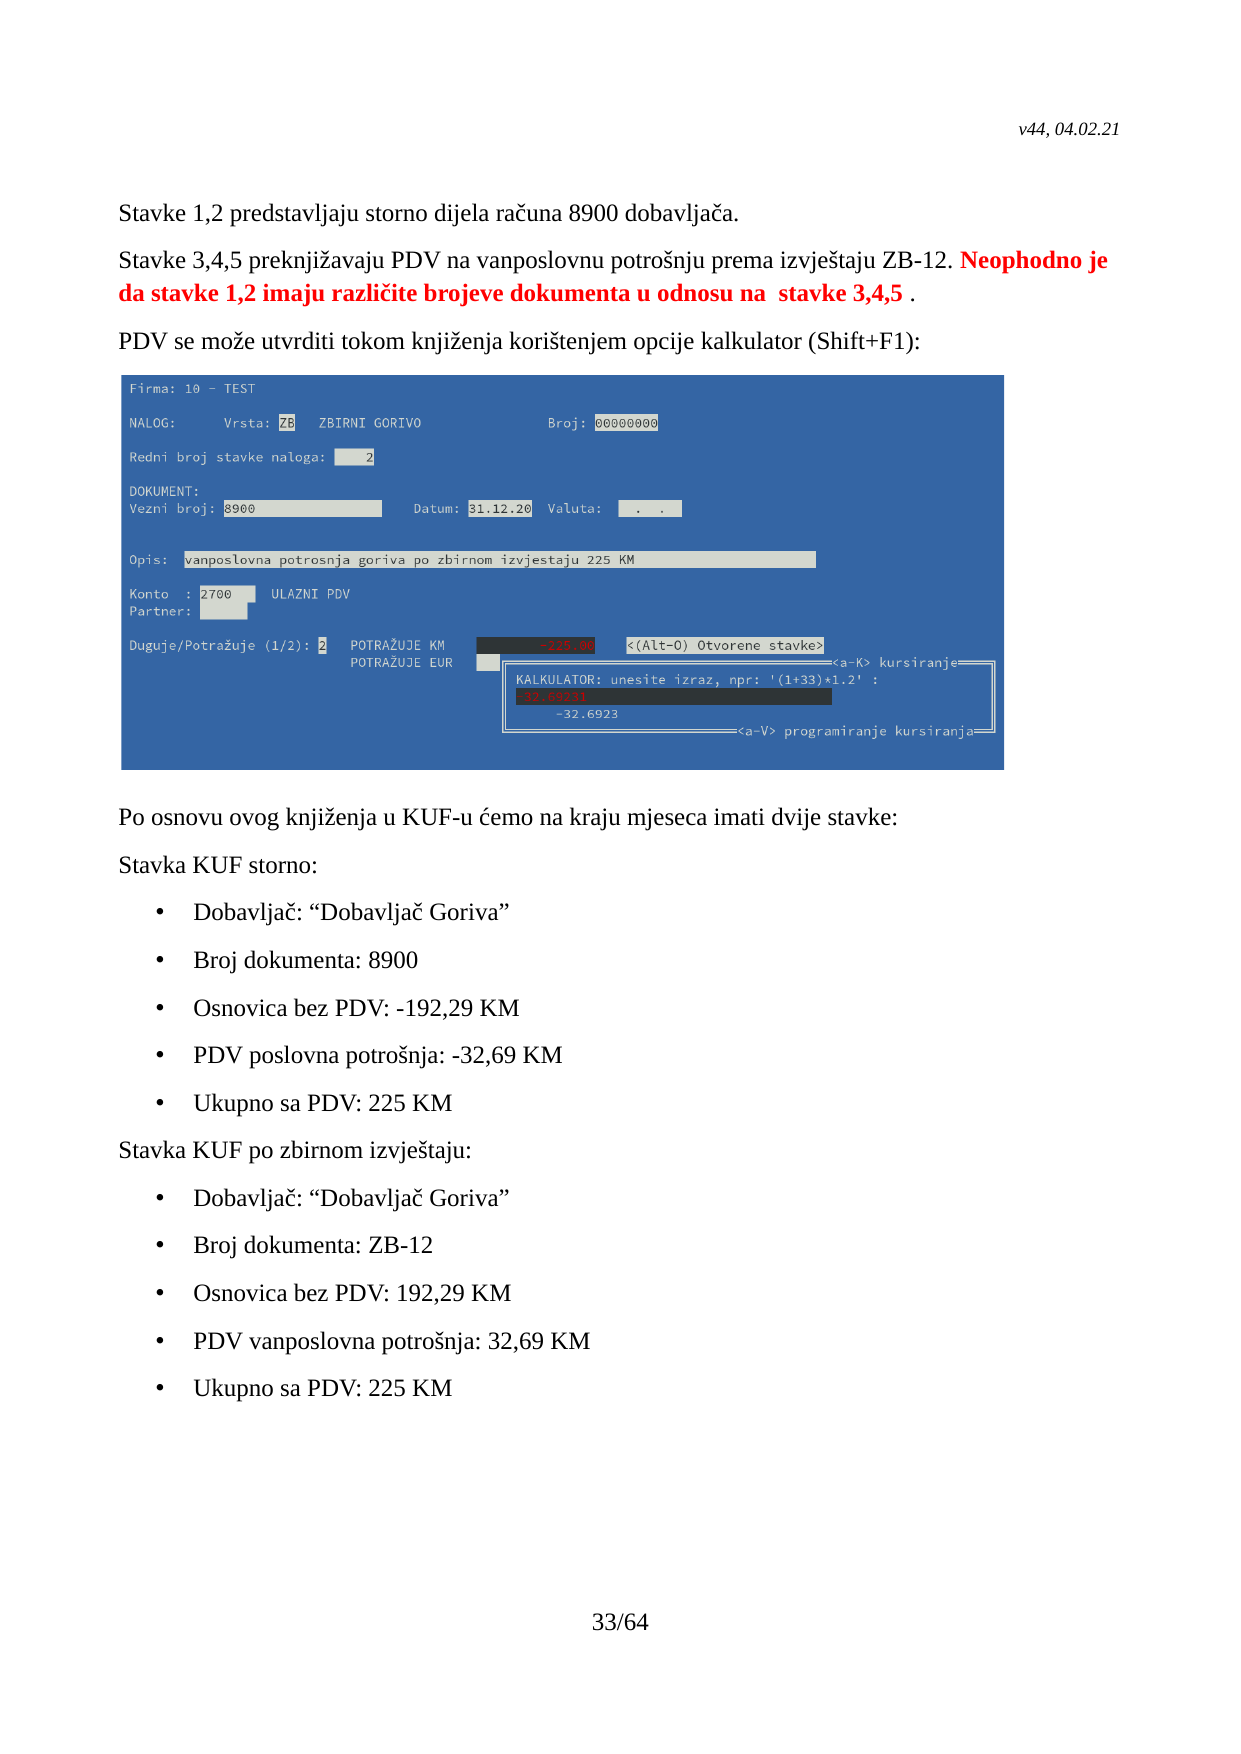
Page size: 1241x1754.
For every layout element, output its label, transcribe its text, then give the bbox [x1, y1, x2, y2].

text Stavka KUF po zbirnom izvještaju: [118, 1135, 1122, 1164]
list Osnovica bez PDV: 192,29 KM [156, 1278, 1122, 1307]
list Broj dokumenta: 8900 [156, 945, 1122, 974]
text Stavke 1,2 predstavljaju storno dijela računa 8900 dobavljača. [118, 198, 1122, 227]
list Dobavljač: “Dobavljač Goriva” [156, 897, 1122, 926]
text Po osnovu ovog knjiženja u KUF-u ćemo na kraju mjeseca imati dvije stavke: [118, 802, 1122, 831]
list Broj dokumenta: ZB-12 [156, 1231, 1122, 1259]
text PDV se može utvrditi tokom knjiženja korištenjem opcije kalkulator (Shift+F1): [118, 326, 1122, 355]
list Dobavljač: “Dobavljač Goriva” [156, 1183, 1122, 1212]
list PDV vanposlovna potrošnja: 32,69 KM [156, 1326, 1122, 1354]
list Ukupno sa PDV: 225 KM [156, 1373, 1122, 1402]
picture [121, 375, 1005, 770]
list Osnovica bez PDV: -192,29 KM [156, 993, 1122, 1021]
text Stavka KUF storno: [118, 850, 1122, 878]
text Stavke 3,4,5 preknjižavaju PDV na vanposlovnu potrošnju prema izvještaju ZB-12. Neophodno je da stavke 1,2 imaju različite brojeve dokumenta u odnosu na stavke 3,4,5 . [118, 246, 1122, 307]
list PDV poslovna potrošnja: -32,69 KM [156, 1040, 1122, 1069]
list Ukupno sa PDV: 225 KM [156, 1088, 1122, 1117]
